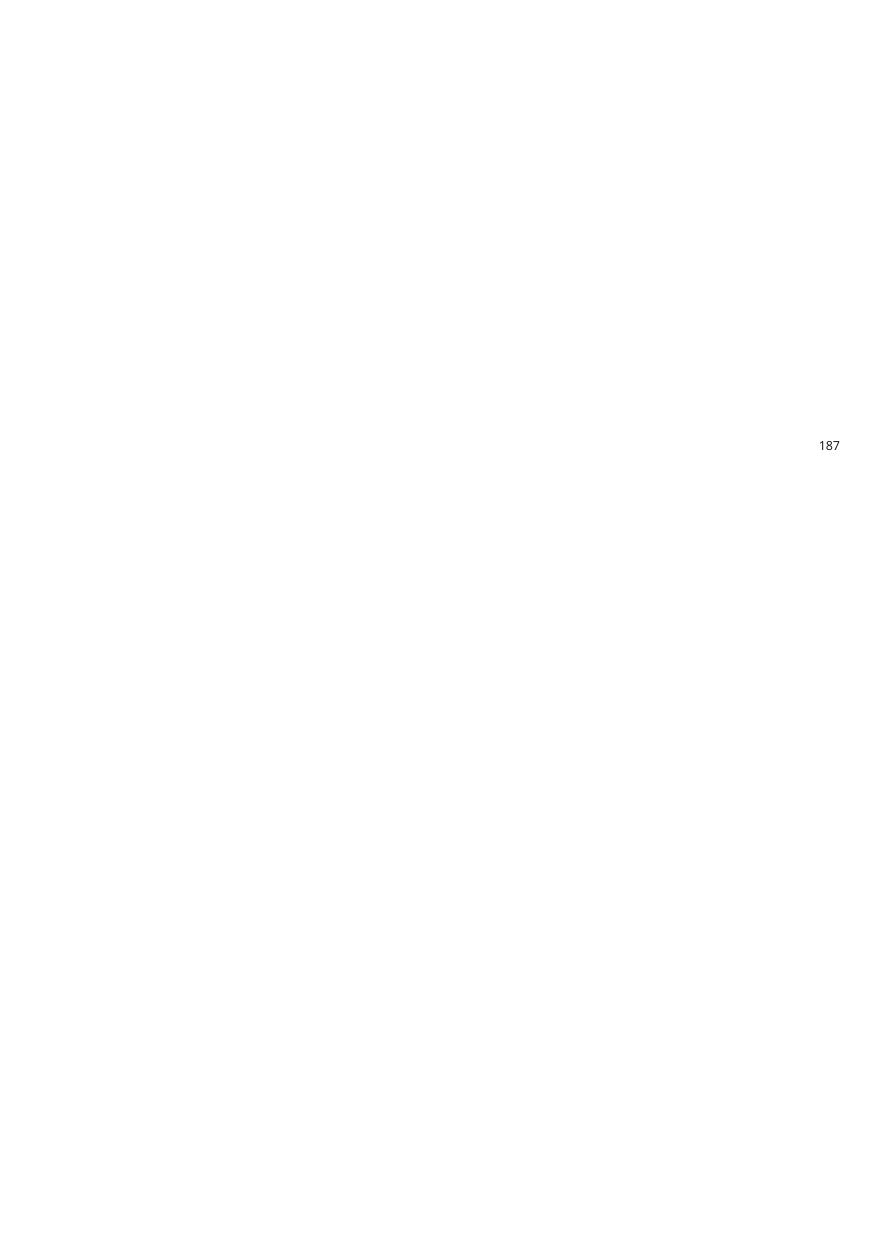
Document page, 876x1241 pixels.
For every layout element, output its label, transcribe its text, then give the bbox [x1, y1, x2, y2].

text 187 [19, 437, 840, 454]
